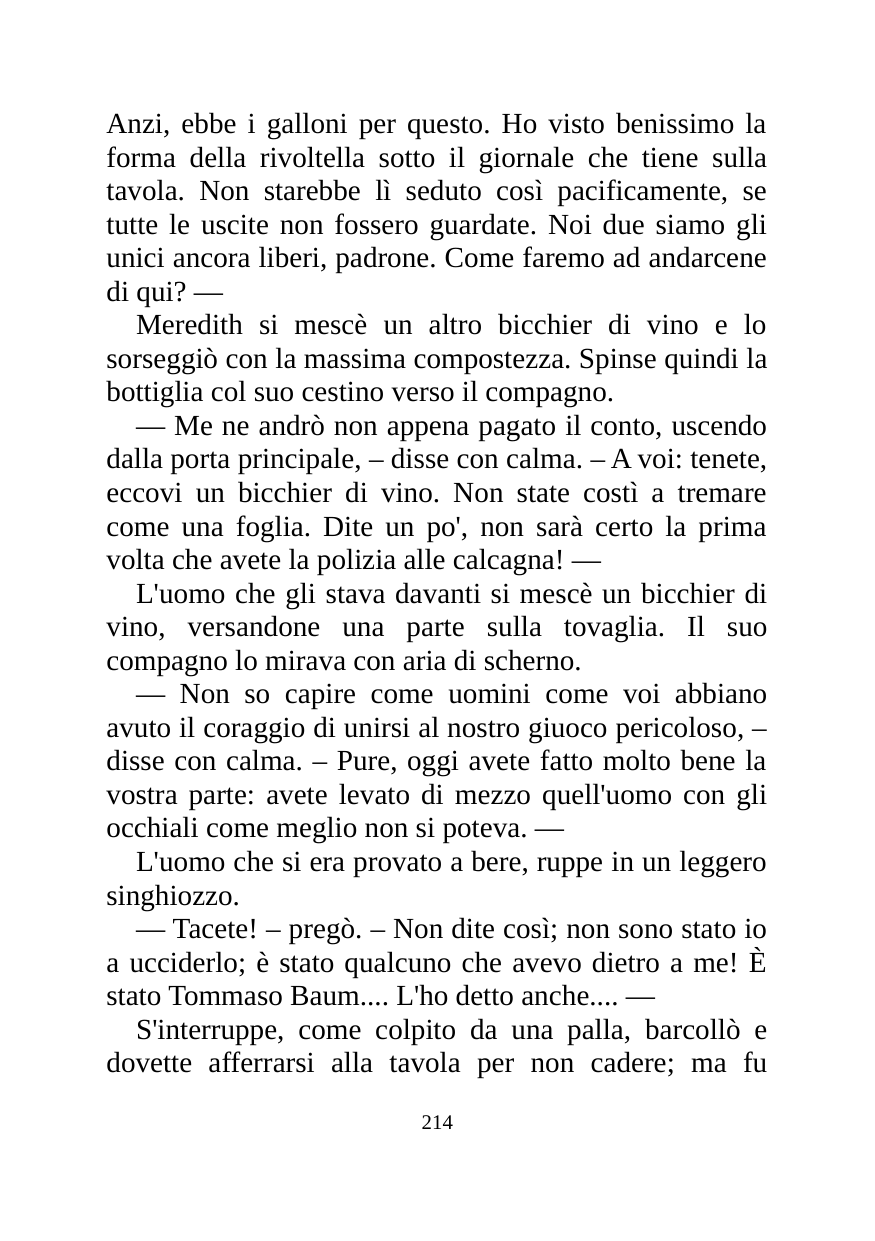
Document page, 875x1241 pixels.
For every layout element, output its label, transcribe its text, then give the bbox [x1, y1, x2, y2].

text — Tacete! – pregò. – Non dite così; non sono stato io a ucciderlo; è stato qualcuno che avevo dietro a me! È stato Tommaso Baum.... L'ho detto anche.... — [106, 911, 768, 1012]
text Meredith si mescè un altro bicchier di vino e lo sorseggiò con la massima compostezza. Spinse quindi la bottiglia col suo cestino verso il compagno. [106, 307, 768, 408]
text — Non so capire come uomini come voi abbiano avuto il coraggio di unirsi al nostro giuoco pericoloso, – disse con calma. – Pure, oggi avete fatto molto bene la vostra parte: avete levato di mezzo quell'uomo con gli occhiali come meglio non si poteva. — [106, 676, 768, 844]
text Anzi, ebbe i galloni per questo. Ho visto benissimo la forma della rivoltella sotto il giornale che tiene sulla tavola. Non starebbe lì seduto così pacificamente, se tutte le uscite non fossero guardate. Noi due siamo gli unici ancora liberi, padrone. Come faremo ad andarcene di qui? — [106, 106, 768, 307]
text — Me ne andrò non appena pagato il conto, uscendo dalla porta principale, – disse con calma. – A voi: tenete, eccovi un bicchier di vino. Non state costì a tremare come una foglia. Dite un po', non sarà certo la prima volta che avete la polizia alle calcagna! — [106, 408, 768, 576]
text L'uomo che si era provato a bere, ruppe in un leggero singhiozzo. [106, 844, 768, 911]
text S'interruppe, come colpito da una palla, barcollò e dovette afferrarsi alla tavola per non cadere; ma fu [106, 1012, 768, 1079]
text L'uomo che gli stava davanti si mescè un bicchier di vino, versandone una parte sulla tovaglia. Il suo compagno lo mirava con aria di scherno. [106, 576, 768, 676]
